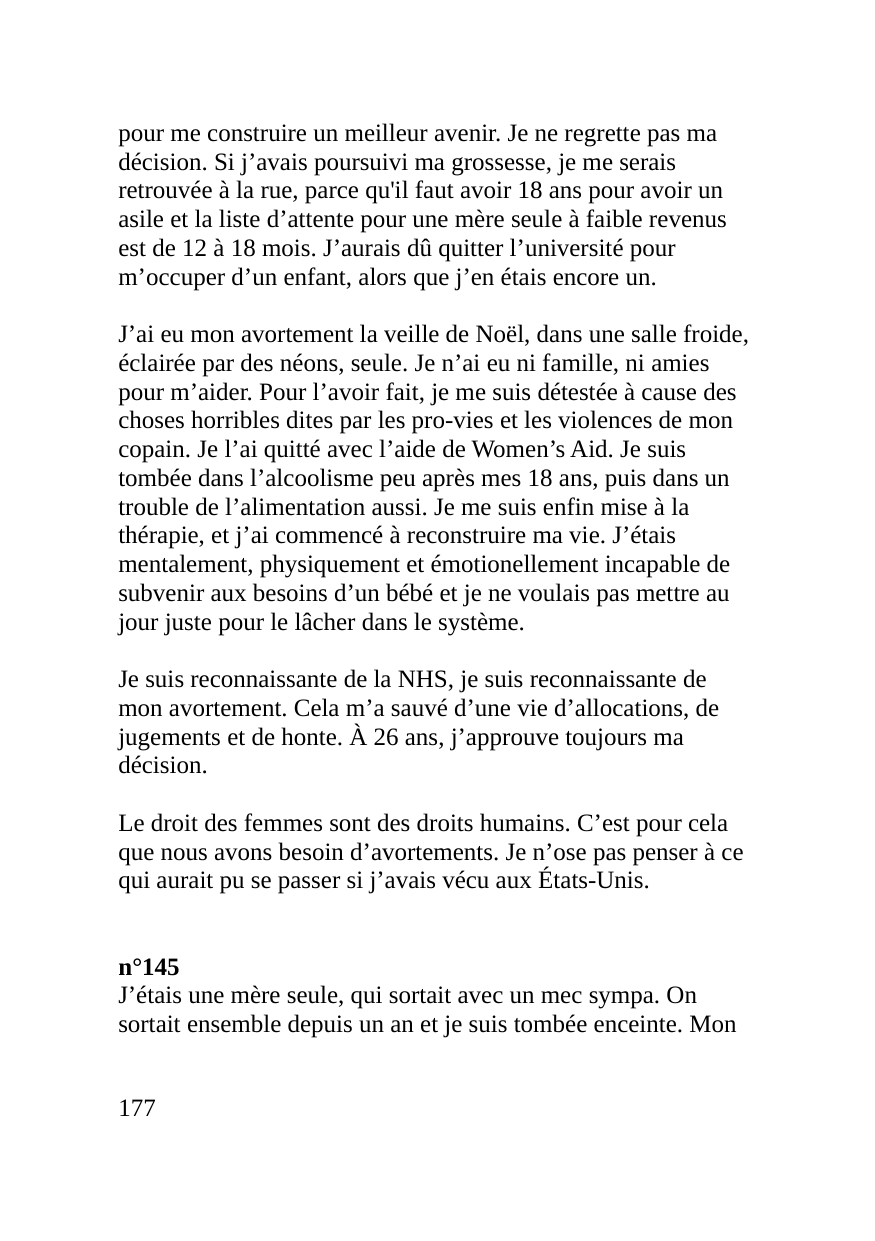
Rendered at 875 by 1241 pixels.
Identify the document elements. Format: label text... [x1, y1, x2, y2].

text J’ai eu mon avortement la veille de Noël, dans une salle froide, éclairée par des néons, seule. Je n’ai eu ni famille, ni amies pour m’aider. Pour l’avoir fait, je me suis détestée à cause des choses horribles dites par les pro-vies et les violences de mon copain. Je l’ai quitté avec l’aide de Women’s Aid. Je suis tombée dans l’alcoolisme peu après mes 18 ans, puis dans un trouble de l’alimentation aussi. Je me suis enfin mise à la thérapie, et j’ai commencé à reconstruire ma vie. J’étais mentalement, physiquement et émotionellement incapable de subvenir aux besoins d’un bébé et je ne voulais pas mettre au jour juste pour le lâcher dans le système. [118, 319, 756, 636]
text Je suis reconnaissante de la NHS, je suis reconnaissante de mon avortement. Cela m’a sauvé d’une vie d’allocations, de jugements et de honte. À 26 ans, j’approuve toujours ma décision. [118, 664, 756, 779]
text pour me construire un meilleur avenir. Je ne regrette pas ma décision. Si j’avais poursuivi ma grossesse, je me serais retrouvée à la rue, parce qu'il faut avoir 18 ans pour avoir un asile et la liste d’attente pour une mère seule à faible revenus est de 12 à 18 mois. J’aurais dû quitter l’université pour m’occuper d’un enfant, alors que j’en étais encore un. [118, 118, 756, 291]
text Le droit des femmes sont des droits humains. C’est pour cela que nous avons besoin d’avortements. Je n’ose pas penser à ce qui aurait pu se passer si j’avais vécu aux États-Unis. [118, 808, 756, 894]
text J’étais une mère seule, qui sortait avec un mec sympa. On sortait ensemble depuis un an et je suis tombée enceinte. Mon [118, 981, 756, 1038]
text n°145 [118, 952, 756, 981]
